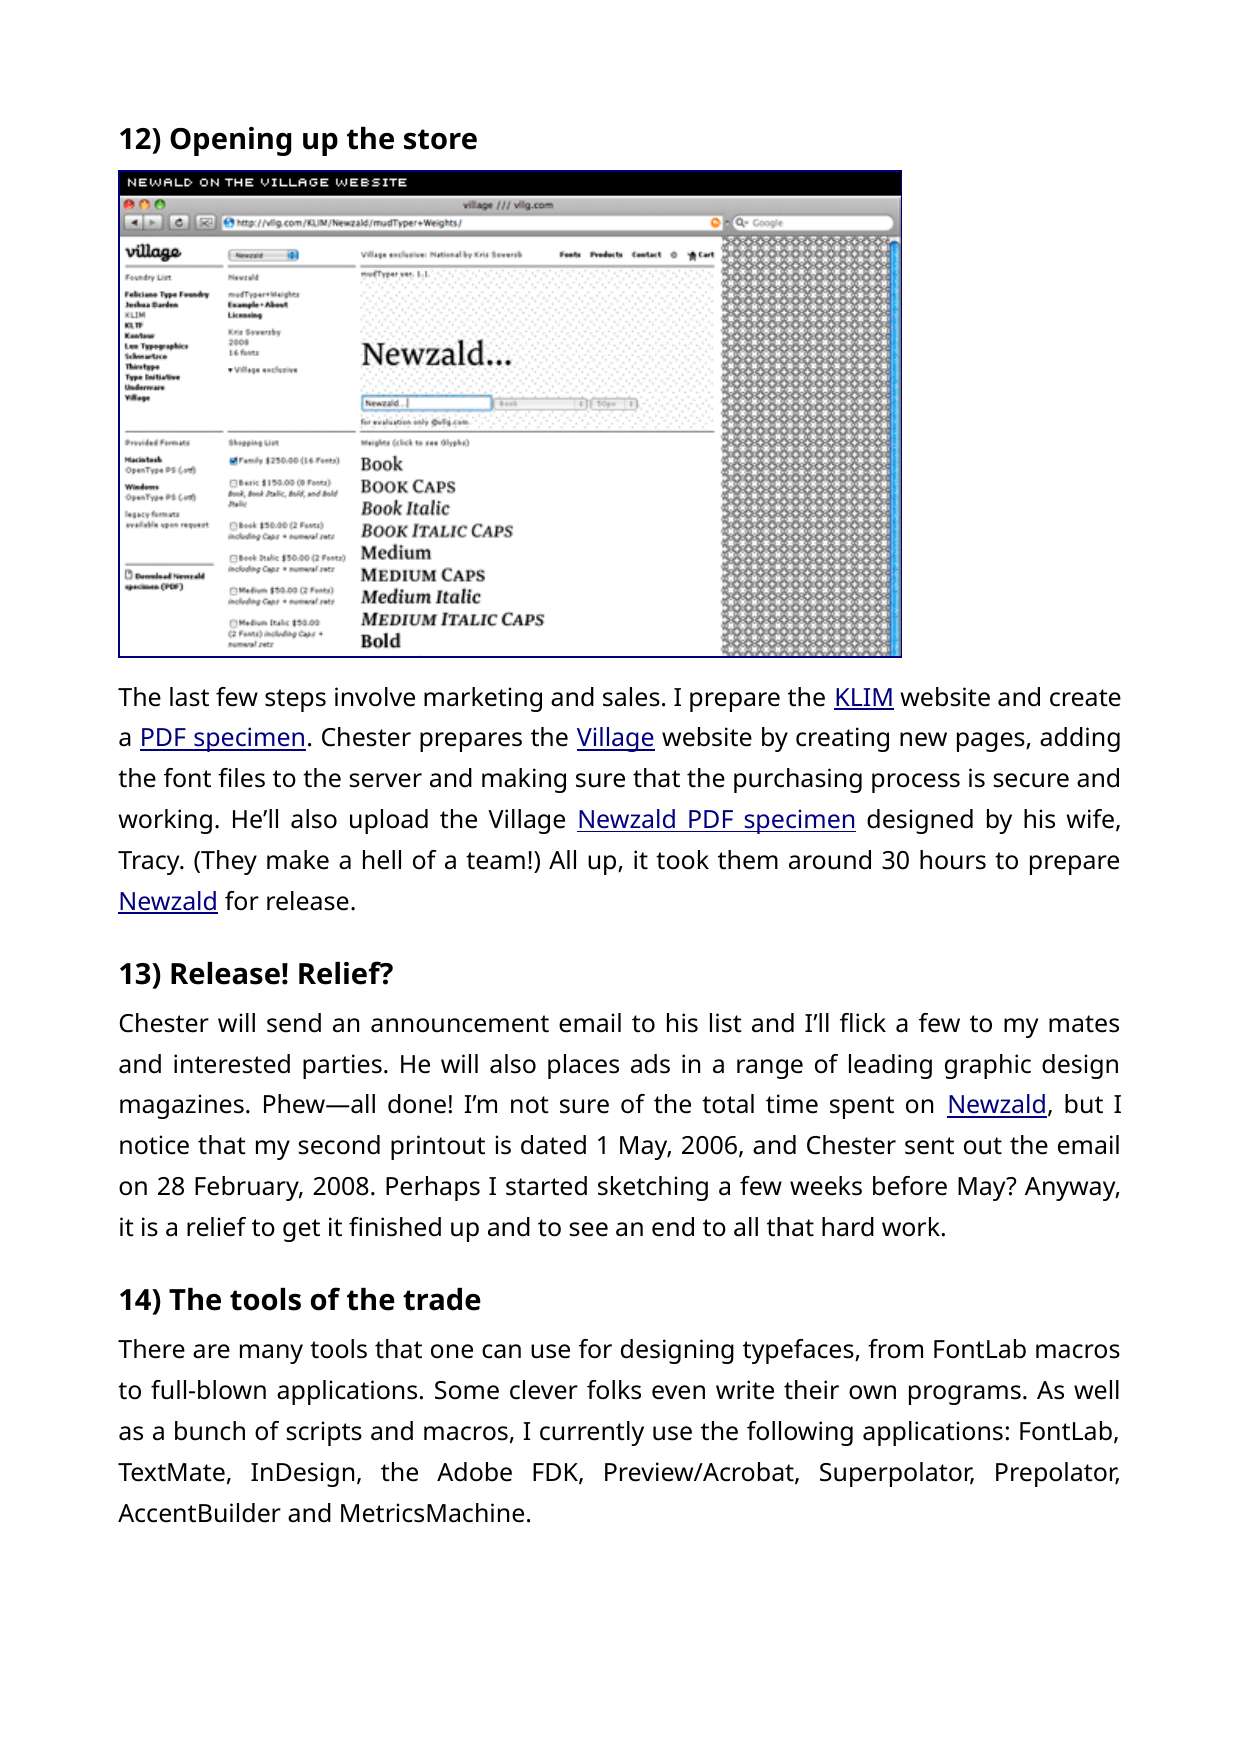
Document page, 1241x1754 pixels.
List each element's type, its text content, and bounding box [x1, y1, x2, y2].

subtitle 12) Opening up the store [118, 118, 1122, 158]
subtitle 13) Release! Relief? [118, 953, 1122, 993]
text There are many tools that one can use for designing typefaces, from FontLab macros to full-blown applications. Some clever folks even write their own programs. As well as a bunch of scripts and macros, I currently use the following applications: FontLab, TextMate, InDesign, the Adobe FDK, Preview/Acrobat, Superpolator, Prepolator, AccentBuilder and MetricsMachine. [118, 1332, 1122, 1529]
subtitle 14) The tools of the trade [118, 1280, 1122, 1319]
text Chester will send an announcement email to his list and I’ll flick a few to my mates and interested parties. He will also places ads in a range of leading graphic design magazines. Phew—all done! I’m not sure of the total time spent on Newzald, but I notice that my second printout is dated 1 May, 2006, and Chester sent out the email on 28 February, 2008. Perhaps I started sketching a few weeks before May? Anyway, it is a relief to get it finished up and to see an end to all that hard work. [118, 1006, 1122, 1244]
text The last few steps involve marketing and sales. I prepare the KLIM website and create a PDF specimen. Chester prepares the Village website by creating new pages, adding the font files to the server and making sure that the purchasing process is secure and working. He’ll also upload the Village Newzald PDF specimen designed by his wife, Tracy. (They make a hell of a team!) All up, it took them around 30 hours to prepare Newzald for release. [118, 679, 1122, 917]
picture [120, 172, 901, 656]
